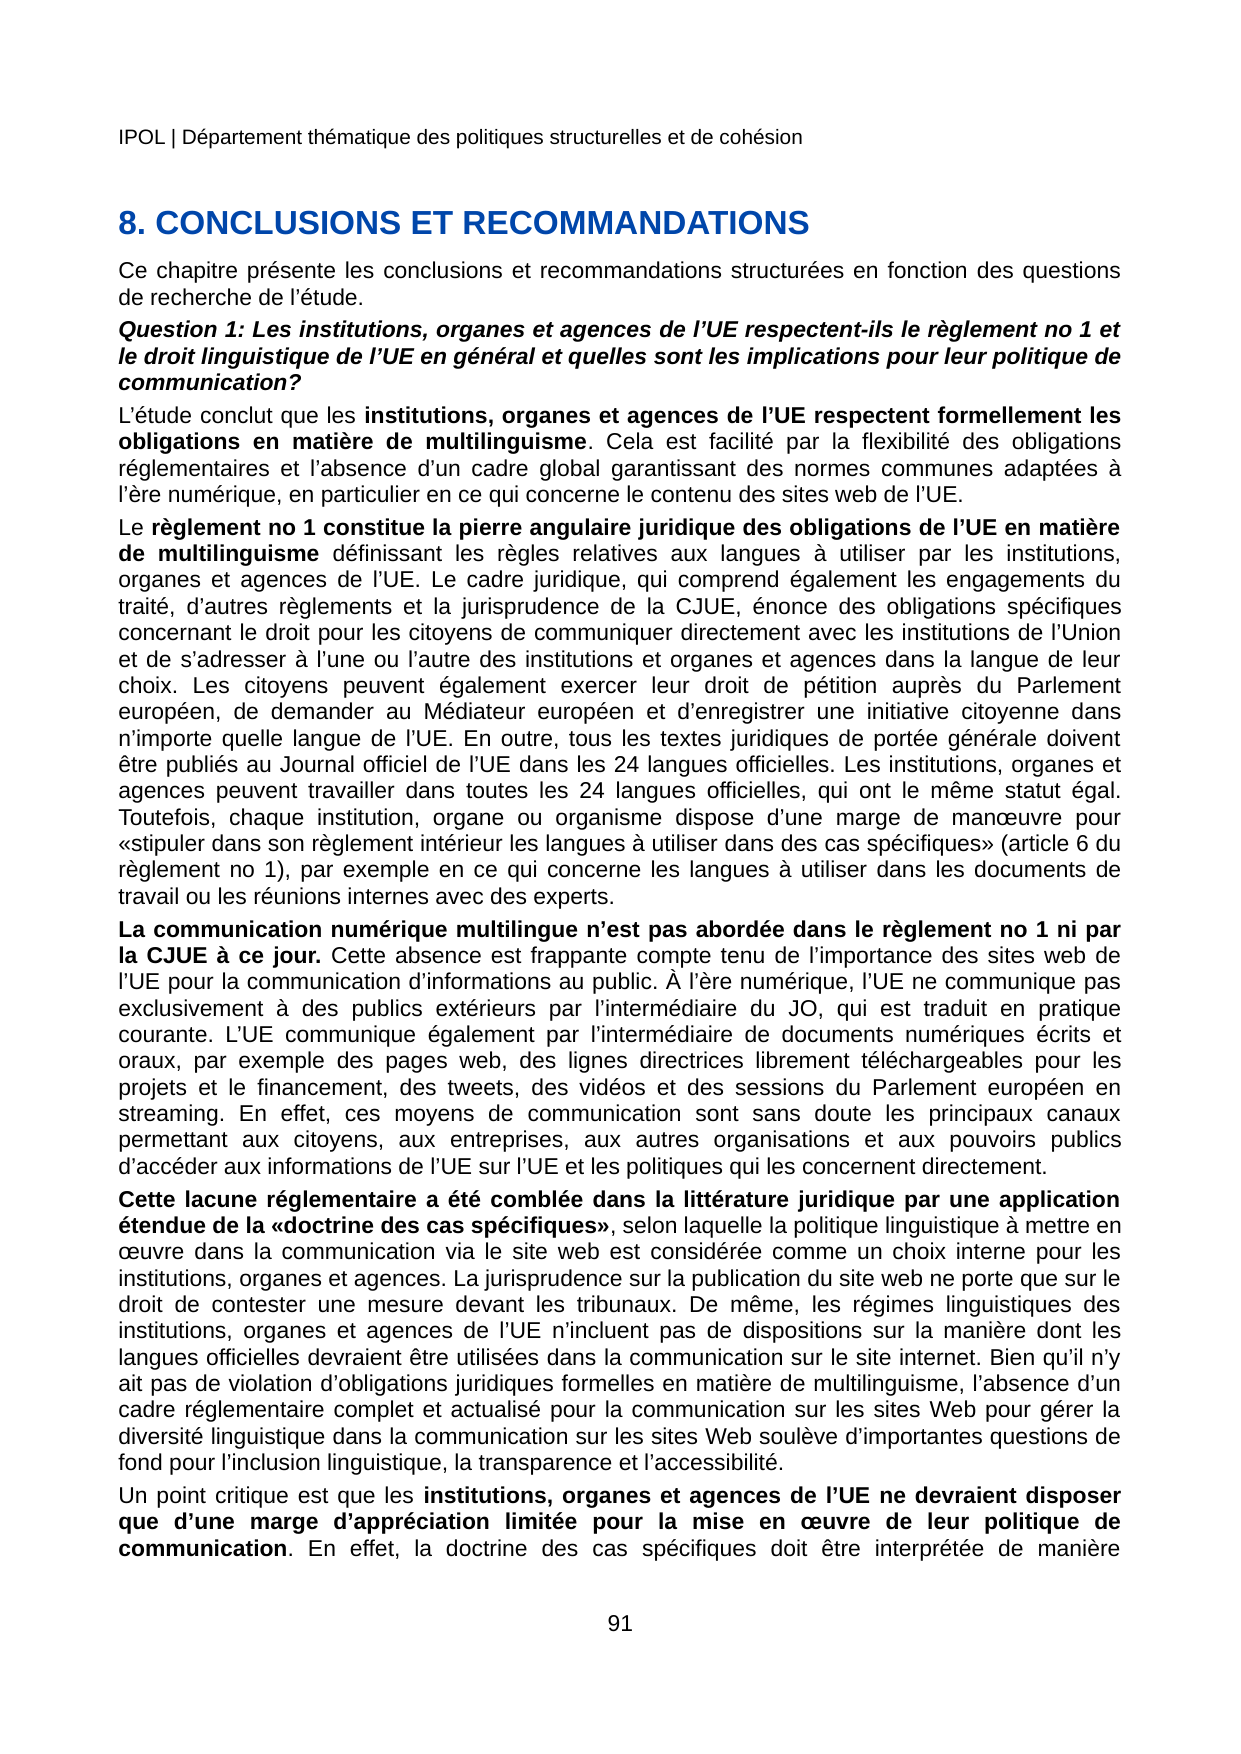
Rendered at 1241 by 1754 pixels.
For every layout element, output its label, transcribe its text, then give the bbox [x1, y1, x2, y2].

text Ce chapitre présente les conclusions et recommandations structurées en fonction des questions de recherche de l’étude. [118, 257, 1122, 310]
text Un point critique est que les institutions, organes et agences de l’UE ne devraient disposer que d’une marge d’appréciation limitée pour la mise en œuvre de leur politique de communication. En effet, la doctrine des cas spécifiques doit être interprétée de manière [118, 1482, 1122, 1561]
text L’étude conclut que les institutions, organes et agences de l’UE respectent formellement les obligations en matière de multilinguisme. Cela est facilité par la flexibilité des obligations réglementaires et l’absence d’un cadre global garantissant des normes communes adaptées à l’ère numérique, en particulier en ce qui concerne le contenu des sites web de l’UE. [118, 402, 1122, 507]
text Le règlement no 1 constitue la pierre angulaire juridique des obligations de l’UE en matière de multilinguisme définissant les règles relatives aux langues à utiliser par les institutions, organes et agences de l’UE. Le cadre juridique, qui comprend également les engagements du traité, d’autres règlements et la jurisprudence de la CJUE, énonce des obligations spécifiques concernant le droit pour les citoyens de communiquer directement avec les institutions de l’Union et de s’adresser à l’une ou l’autre des institutions et organes et agences dans la langue de leur choix. Les citoyens peuvent également exercer leur droit de pétition auprès du Parlement européen, de demander au Médiateur européen et d’enregistrer une initiative citoyenne dans n’importe quelle langue de l’UE. En outre, tous les textes juridiques de portée générale doivent être publiés au Journal officiel de l’UE dans les 24 langues officielles. Les institutions, organes et agences peuvent travailler dans toutes les 24 langues officielles, qui ont le même statut égal. Toutefois, chaque institution, organe ou organisme dispose d’une marge de manœuvre pour «stipuler dans son règlement intérieur les langues à utiliser dans des cas spécifiques» (article 6 du règlement no 1), par exemple en ce qui concerne les langues à utiliser dans les documents de travail ou les réunions internes avec des experts. [118, 514, 1122, 909]
subtitle 8. CONCLUSIONS ET RECOMMANDATIONS [118, 203, 1122, 241]
text Cette lacune réglementaire a été comblée dans la littérature juridique par une application étendue de la «doctrine des cas spécifiques», selon laquelle la politique linguistique à mettre en œuvre dans la communication via le site web est considérée comme un choix interne pour les institutions, organes et agences. La jurisprudence sur la publication du site web ne porte que sur le droit de contester une mesure devant les tribunaux. De même, les régimes linguistiques des institutions, organes et agences de l’UE n’incluent pas de dispositions sur la manière dont les langues officielles devraient être utilisées dans la communication sur le site internet. Bien qu’il n’y ait pas de violation d’obligations juridiques formelles en matière de multilinguisme, l’absence d’un cadre réglementaire complet et actualisé pour la communication sur les sites Web pour gérer la diversité linguistique dans la communication sur les sites Web soulève d’importantes questions de fond pour l’inclusion linguistique, la transparence et l’accessibilité. [118, 1186, 1122, 1475]
text La communication numérique multilingue n’est pas abordée dans le règlement no 1 ni par la CJUE à ce jour. Cette absence est frappante compte tenu de l’importance des sites web de l’UE pour la communication d’informations au public. À l’ère numérique, l’UE ne communique pas exclusivement à des publics extérieurs par l’intermédiaire du JO, qui est traduit en pratique courante. L’UE communique également par l’intermédiaire de documents numériques écrits et oraux, par exemple des pages web, des lignes directrices librement téléchargeables pour les projets et le financement, des tweets, des vidéos et des sessions du Parlement européen en streaming. En effet, ces moyens de communication sont sans doute les principaux canaux permettant aux citoyens, aux entreprises, aux autres organisations et aux pouvoirs publics d’accéder aux informations de l’UE sur l’UE et les politiques qui les concernent directement. [118, 916, 1122, 1179]
text Question 1: Les institutions, organes et agences de l’UE respectent-ils le règlement no 1 et le droit linguistique de l’UE en général et quelles sont les implications pour leur politique de communication? [118, 316, 1122, 395]
